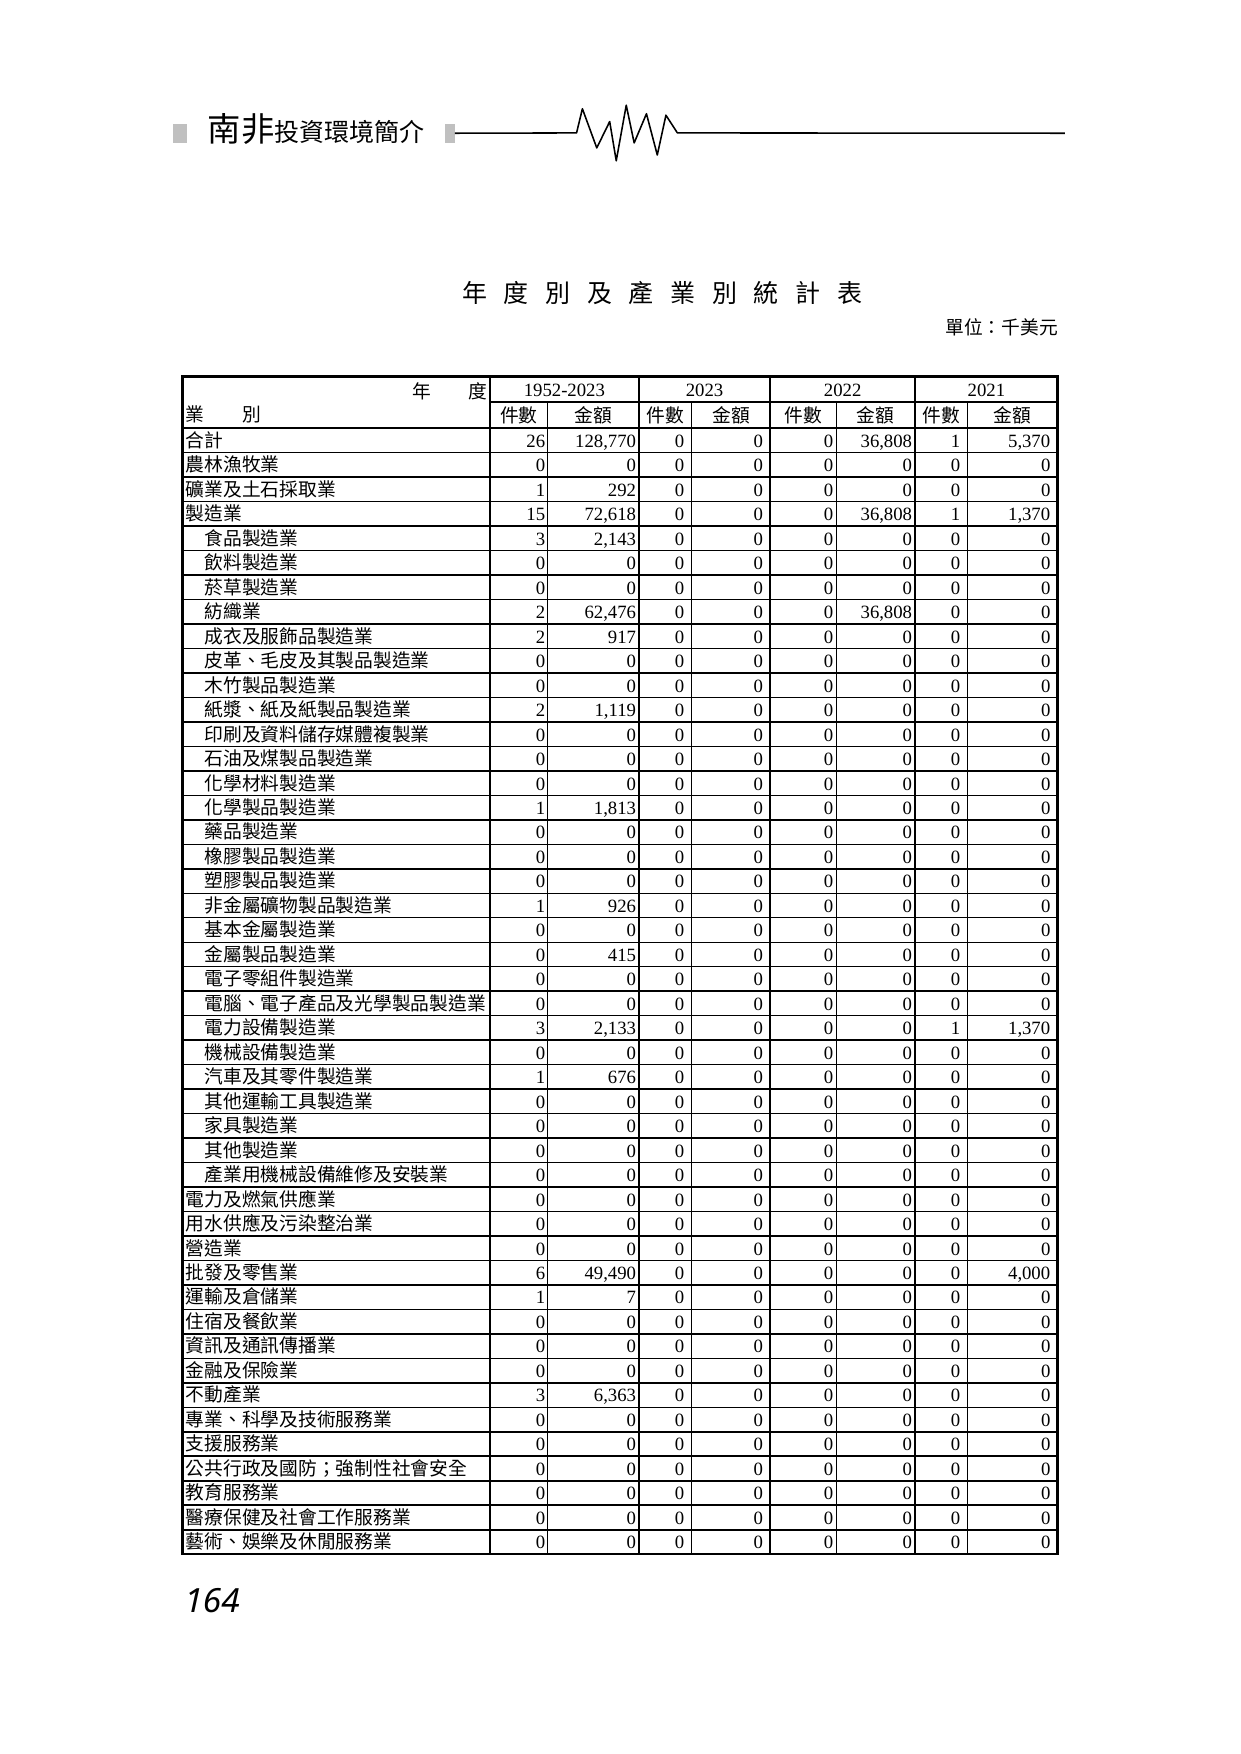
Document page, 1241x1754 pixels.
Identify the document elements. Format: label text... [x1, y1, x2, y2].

table_cell 0 [640, 1335, 691, 1357]
table_cell 0 [968, 1139, 1056, 1162]
table_cell 0 [968, 527, 1056, 550]
table_cell 0 [771, 576, 836, 599]
table_cell 3 [491, 1384, 547, 1406]
table_cell 0 [640, 625, 691, 648]
table_cell 化學製品製造業 [184, 796, 489, 819]
table_cell 電腦、電子產品及光學製品製造業 [184, 992, 489, 1015]
table_cell 0 [548, 1310, 638, 1333]
table_cell 0 [692, 674, 769, 697]
table_cell 1 [491, 1286, 547, 1308]
table_cell 0 [968, 551, 1056, 574]
table_cell 0 [968, 1237, 1056, 1259]
table_cell 飲料製造業 [184, 551, 489, 574]
table_cell 0 [640, 649, 691, 672]
table_cell 其他運輸工具製造業 [184, 1090, 489, 1113]
table_cell 0 [692, 918, 769, 941]
table_cell 0 [916, 1433, 967, 1455]
table_cell 0 [771, 1457, 836, 1480]
table_cell 0 [771, 429, 836, 452]
table_cell 件數 [640, 403, 691, 427]
table_cell 0 [916, 870, 967, 892]
table_cell 0 [968, 821, 1056, 843]
table_cell 0 [916, 943, 967, 966]
table_cell 0 [837, 1237, 914, 1259]
table_cell 0 [916, 674, 967, 697]
table_cell 0 [548, 1212, 638, 1235]
table_cell 0 [916, 918, 967, 941]
table_cell 礦業及土石採取業 [184, 478, 489, 501]
table_cell 0 [916, 1531, 967, 1553]
table_cell 0 [640, 772, 691, 794]
table_cell 0 [771, 967, 836, 990]
table_cell 0 [548, 1433, 638, 1455]
table_cell 0 [491, 772, 547, 794]
table_cell 0 [837, 1310, 914, 1333]
table_cell 0 [771, 1065, 836, 1088]
table_cell 公共行政及國防；強制性社會安全 [184, 1457, 489, 1480]
table_cell 0 [968, 1286, 1056, 1308]
table_cell 0 [771, 1286, 836, 1308]
table_cell 292 [548, 478, 638, 501]
table_cell 0 [771, 674, 836, 697]
table_cell 0 [771, 1531, 836, 1553]
table_cell 0 [968, 1433, 1056, 1455]
table_cell 2 [491, 600, 547, 623]
table_cell 0 [491, 1457, 547, 1480]
table_cell 0 [771, 992, 836, 1015]
table_cell 0 [837, 1384, 914, 1406]
table_cell 0 [640, 1531, 691, 1553]
table_cell 0 [692, 1482, 769, 1504]
table_cell 5,370 [968, 429, 1056, 452]
table_cell 0 [837, 1359, 914, 1382]
table_cell 0 [692, 747, 769, 770]
table_cell 926 [548, 894, 638, 917]
table_cell 木竹製品製造業 [184, 674, 489, 697]
text 單位：千美元 [183, 313, 1058, 340]
table_cell 0 [916, 1237, 967, 1259]
text 年度別及產業別統計表 [183, 250, 1058, 313]
table_cell 0 [548, 1482, 638, 1504]
table_cell 0 [837, 1212, 914, 1235]
table_cell 0 [692, 1065, 769, 1088]
table_cell 0 [692, 1188, 769, 1211]
table_cell 機械設備製造業 [184, 1041, 489, 1064]
table_cell 0 [837, 1114, 914, 1137]
table_cell 0 [916, 649, 967, 672]
table_cell 0 [548, 1188, 638, 1211]
table_cell 0 [491, 1408, 547, 1431]
table_cell 0 [771, 1090, 836, 1113]
table_cell 金額 [837, 403, 914, 427]
table_cell 0 [916, 894, 967, 917]
table_cell 0 [491, 821, 547, 843]
table_cell 1,370 [968, 1016, 1056, 1039]
table_cell 電力設備製造業 [184, 1016, 489, 1039]
table_cell 住宿及餐飲業 [184, 1310, 489, 1333]
table_cell 0 [916, 576, 967, 599]
table_cell 0 [491, 1114, 547, 1137]
table_cell 0 [692, 649, 769, 672]
table_cell 0 [916, 1482, 967, 1504]
table_cell 0 [837, 698, 914, 721]
table_cell 0 [692, 821, 769, 843]
table_cell 0 [692, 943, 769, 966]
table_cell 0 [916, 1359, 967, 1382]
table_cell 0 [692, 429, 769, 452]
table_cell 0 [640, 1286, 691, 1308]
table_cell 0 [837, 1139, 914, 1162]
table_cell 0 [640, 1212, 691, 1235]
table_cell 0 [548, 992, 638, 1015]
table_cell 合計 [184, 429, 489, 452]
table_cell 0 [692, 1359, 769, 1382]
table_cell 0 [692, 576, 769, 599]
table_cell 件數 [916, 403, 967, 427]
table_cell 0 [771, 1188, 836, 1211]
table_cell 0 [837, 1016, 914, 1039]
table_cell 用水供應及污染整治業 [184, 1212, 489, 1235]
table_cell 0 [692, 1286, 769, 1308]
table_cell 0 [640, 576, 691, 599]
table_cell 0 [968, 1163, 1056, 1186]
table_cell 0 [837, 1482, 914, 1504]
table_cell 0 [837, 453, 914, 476]
table_cell 0 [837, 1188, 914, 1211]
table_cell 2 [491, 698, 547, 721]
table_cell 0 [692, 698, 769, 721]
table_cell 0 [968, 796, 1056, 819]
table_cell 0 [548, 551, 638, 574]
table_cell 0 [692, 1139, 769, 1162]
table_cell 皮革、毛皮及其製品製造業 [184, 649, 489, 672]
table_cell 件數 [491, 403, 547, 427]
table_cell 0 [640, 1041, 691, 1064]
table_cell 0 [771, 1261, 836, 1284]
table_cell 0 [491, 1188, 547, 1211]
table_cell 汽車及其零件製造業 [184, 1065, 489, 1088]
table_cell 0 [837, 527, 914, 550]
table_cell 0 [771, 551, 836, 574]
table_cell 0 [968, 747, 1056, 770]
table_cell 0 [968, 1482, 1056, 1504]
table_cell 0 [771, 1433, 836, 1455]
table_cell 0 [491, 649, 547, 672]
table_cell 0 [692, 1016, 769, 1039]
table_cell 0 [640, 1261, 691, 1284]
table_cell 0 [771, 649, 836, 672]
table_cell 0 [548, 576, 638, 599]
table_cell 0 [640, 870, 691, 892]
table_cell 0 [640, 1384, 691, 1406]
table_cell 0 [916, 625, 967, 648]
table_cell 0 [771, 1408, 836, 1431]
table_cell 0 [916, 1163, 967, 1186]
table_cell 0 [771, 772, 836, 794]
table_cell 教育服務業 [184, 1482, 489, 1504]
table_cell 金額 [548, 403, 638, 427]
table_cell 0 [491, 1163, 547, 1186]
table_cell 0 [491, 1506, 547, 1529]
table_cell 食品製造業 [184, 527, 489, 550]
table_cell 0 [640, 1090, 691, 1113]
table_cell 0 [837, 576, 914, 599]
table_cell 0 [771, 698, 836, 721]
table_cell 0 [771, 918, 836, 941]
table_cell 0 [837, 1408, 914, 1431]
table_cell 0 [916, 1457, 967, 1480]
table_cell 7 [548, 1286, 638, 1308]
table_cell 0 [640, 1065, 691, 1088]
table_cell 0 [548, 1090, 638, 1113]
table_cell 0 [837, 1163, 914, 1186]
table_cell 0 [640, 967, 691, 990]
table_cell 0 [916, 1188, 967, 1211]
table_cell 專業、科學及技術服務業 [184, 1408, 489, 1431]
table_cell 電力及燃氣供應業 [184, 1188, 489, 1211]
table_cell 0 [771, 478, 836, 501]
table_cell 0 [640, 1457, 691, 1480]
table_cell 0 [968, 600, 1056, 623]
table_cell 0 [968, 1065, 1056, 1088]
table_cell 49,490 [548, 1261, 638, 1284]
table_cell 0 [548, 1531, 638, 1553]
table_cell 0 [491, 1212, 547, 1235]
table_cell 0 [491, 723, 547, 746]
table_cell 0 [692, 1212, 769, 1235]
table_cell 0 [491, 918, 547, 941]
table_cell 0 [968, 1114, 1056, 1137]
table_cell 0 [771, 625, 836, 648]
table_cell 0 [837, 1286, 914, 1308]
table_cell 0 [692, 1408, 769, 1431]
table_cell 0 [491, 943, 547, 966]
table_cell 0 [491, 551, 547, 574]
table_cell 2,133 [548, 1016, 638, 1039]
table_cell 0 [968, 1310, 1056, 1333]
table_cell 0 [968, 870, 1056, 892]
table_cell 0 [640, 502, 691, 525]
table_cell 0 [968, 943, 1056, 966]
table_cell 0 [491, 1335, 547, 1357]
table_cell 0 [968, 1408, 1056, 1431]
table_cell 0 [916, 453, 967, 476]
table_cell 4,000 [968, 1261, 1056, 1284]
table_cell 0 [916, 1212, 967, 1235]
table_cell 0 [916, 747, 967, 770]
table_cell 0 [968, 723, 1056, 746]
table_cell 0 [837, 1457, 914, 1480]
table_cell 0 [491, 1041, 547, 1064]
table_cell 0 [640, 1408, 691, 1431]
table_cell 0 [968, 698, 1056, 721]
table_cell 0 [640, 551, 691, 574]
table_cell 2,143 [548, 527, 638, 550]
table_cell 0 [771, 453, 836, 476]
table_cell 運輸及倉儲業 [184, 1286, 489, 1308]
table_cell 2 [491, 625, 547, 648]
table_cell 0 [837, 772, 914, 794]
table_cell 0 [968, 772, 1056, 794]
table_cell 0 [640, 1139, 691, 1162]
table_cell 0 [837, 723, 914, 746]
table_cell 0 [548, 723, 638, 746]
table_cell 印刷及資料儲存媒體複製業 [184, 723, 489, 746]
table_cell 0 [640, 992, 691, 1015]
table_cell 0 [916, 992, 967, 1015]
table_cell 0 [916, 527, 967, 550]
table_cell 0 [837, 1433, 914, 1455]
table_cell 0 [837, 1090, 914, 1113]
table_cell 0 [640, 894, 691, 917]
table_cell 0 [640, 1237, 691, 1259]
table_cell 1 [491, 894, 547, 917]
table_cell 0 [692, 1041, 769, 1064]
table_cell 0 [916, 723, 967, 746]
table_cell 0 [491, 747, 547, 770]
table_cell 0 [916, 845, 967, 868]
table_cell 金融及保險業 [184, 1359, 489, 1382]
table_cell 0 [837, 551, 914, 574]
table_cell 0 [968, 625, 1056, 648]
table_cell 0 [837, 649, 914, 672]
table_cell 藝術、娛樂及休閒服務業 [184, 1531, 489, 1553]
table_cell 0 [968, 1041, 1056, 1064]
table_cell 0 [771, 723, 836, 746]
table_cell 0 [548, 918, 638, 941]
table_cell 0 [640, 600, 691, 623]
table_cell 0 [916, 1139, 967, 1162]
table_cell 0 [916, 1408, 967, 1431]
table_cell 0 [771, 821, 836, 843]
table_cell 0 [548, 1506, 638, 1529]
table_cell 0 [837, 1065, 914, 1088]
table_cell 0 [771, 600, 836, 623]
table_cell 0 [837, 967, 914, 990]
table_header 2023 [640, 378, 769, 401]
table_cell 0 [837, 747, 914, 770]
table_cell 其他製造業 [184, 1139, 489, 1162]
table_cell 0 [968, 1090, 1056, 1113]
table_cell 0 [837, 796, 914, 819]
table_cell 0 [837, 894, 914, 917]
table_cell 0 [692, 1531, 769, 1553]
table_cell 0 [491, 967, 547, 990]
table_cell 0 [548, 1408, 638, 1431]
table_cell 0 [916, 1286, 967, 1308]
table_cell 0 [692, 600, 769, 623]
table_cell 製造業 [184, 502, 489, 525]
table_cell 0 [548, 1041, 638, 1064]
table_cell 0 [916, 698, 967, 721]
table_cell 0 [692, 1433, 769, 1455]
table_cell 0 [692, 478, 769, 501]
table_cell 0 [771, 1139, 836, 1162]
table_cell 1,370 [968, 502, 1056, 525]
table_cell 0 [692, 527, 769, 550]
table_cell 0 [771, 845, 836, 868]
table_cell 0 [491, 1310, 547, 1333]
table_cell 0 [692, 1384, 769, 1406]
table_cell 金屬製品製造業 [184, 943, 489, 966]
table_cell 36,808 [837, 600, 914, 623]
table_cell 0 [491, 1359, 547, 1382]
table_cell 0 [916, 1384, 967, 1406]
table_cell 醫療保健及社會工作服務業 [184, 1506, 489, 1529]
table_cell 6 [491, 1261, 547, 1284]
table_cell 0 [692, 1457, 769, 1480]
table_cell 0 [548, 870, 638, 892]
table_cell 0 [916, 1310, 967, 1333]
table_cell 1 [491, 1065, 547, 1088]
table_cell 塑膠製品製造業 [184, 870, 489, 892]
table_cell 0 [771, 1114, 836, 1137]
table_cell 0 [837, 870, 914, 892]
table_cell 0 [692, 1237, 769, 1259]
table_cell 0 [548, 453, 638, 476]
table_cell 0 [548, 1163, 638, 1186]
table_cell 0 [640, 1016, 691, 1039]
table_cell 0 [548, 1335, 638, 1357]
table_cell 0 [491, 674, 547, 697]
table_cell 不動產業 [184, 1384, 489, 1406]
table_cell 0 [837, 821, 914, 843]
table_cell 0 [692, 772, 769, 794]
table_cell 0 [692, 992, 769, 1015]
table_cell 基本金屬製造業 [184, 918, 489, 941]
table_cell 0 [916, 551, 967, 574]
table_cell 電子零組件製造業 [184, 967, 489, 990]
table_cell 0 [771, 1310, 836, 1333]
table_cell 415 [548, 943, 638, 966]
table_cell 15 [491, 502, 547, 525]
table_cell 0 [692, 1261, 769, 1284]
table_cell 0 [491, 1237, 547, 1259]
table_cell 0 [640, 1188, 691, 1211]
table_cell 0 [491, 1090, 547, 1113]
table_cell 0 [548, 821, 638, 843]
table_cell 0 [692, 1090, 769, 1113]
table_cell 0 [916, 1261, 967, 1284]
table_cell 0 [968, 1384, 1056, 1406]
table_cell 0 [640, 821, 691, 843]
table_cell 金額 [968, 403, 1056, 427]
table_cell 0 [640, 478, 691, 501]
table_cell 0 [491, 576, 547, 599]
table_cell 0 [640, 698, 691, 721]
table_cell 0 [771, 1384, 836, 1406]
table_cell 0 [837, 1261, 914, 1284]
table_cell 917 [548, 625, 638, 648]
table_cell 支援服務業 [184, 1433, 489, 1455]
table_cell 0 [491, 1433, 547, 1455]
table_cell 0 [916, 1114, 967, 1137]
table_cell 0 [837, 625, 914, 648]
table_cell 0 [771, 502, 836, 525]
table_cell 0 [771, 1335, 836, 1357]
table_cell 藥品製造業 [184, 821, 489, 843]
table_cell 36,808 [837, 502, 914, 525]
table_cell 0 [548, 1237, 638, 1259]
table_cell 6,363 [548, 1384, 638, 1406]
table_cell 0 [692, 845, 769, 868]
table_cell 0 [692, 1310, 769, 1333]
table_cell 0 [837, 918, 914, 941]
table_cell 0 [491, 992, 547, 1015]
table_cell 農林漁牧業 [184, 453, 489, 476]
table_cell 0 [640, 1310, 691, 1333]
table_cell 1,813 [548, 796, 638, 819]
table_cell 0 [968, 894, 1056, 917]
table_cell 0 [548, 1457, 638, 1480]
table_cell 家具製造業 [184, 1114, 489, 1137]
table_cell 676 [548, 1065, 638, 1088]
table_cell 批發及零售業 [184, 1261, 489, 1284]
table_cell 0 [640, 796, 691, 819]
table_cell 0 [968, 1506, 1056, 1529]
table_cell 128,770 [548, 429, 638, 452]
table_cell 0 [916, 1090, 967, 1113]
table_cell 0 [771, 1016, 836, 1039]
table_cell 1 [916, 429, 967, 452]
table_cell 0 [491, 453, 547, 476]
table_cell 0 [968, 576, 1056, 599]
table_cell 0 [771, 943, 836, 966]
table_cell 0 [837, 478, 914, 501]
table_cell 1 [491, 478, 547, 501]
table_cell 紡織業 [184, 600, 489, 623]
table_cell 0 [548, 747, 638, 770]
table_cell 0 [771, 1212, 836, 1235]
table_cell 0 [968, 1188, 1056, 1211]
table_cell 0 [640, 1433, 691, 1455]
table_cell 0 [968, 845, 1056, 868]
table_cell 0 [640, 429, 691, 452]
table_cell 0 [640, 918, 691, 941]
table_cell 0 [548, 674, 638, 697]
table_cell 0 [548, 1359, 638, 1382]
table_cell 62,476 [548, 600, 638, 623]
table_cell 0 [968, 478, 1056, 501]
table_cell 化學材料製造業 [184, 772, 489, 794]
table_cell 26 [491, 429, 547, 452]
table_cell 3 [491, 1016, 547, 1039]
table_cell 0 [692, 1114, 769, 1137]
table_header 年 度 業 別 [184, 378, 489, 427]
table_cell 0 [548, 1114, 638, 1137]
table_cell 0 [771, 870, 836, 892]
table_cell 資訊及通訊傳播業 [184, 1335, 489, 1357]
table_cell 0 [692, 551, 769, 574]
table_header 1952-2023 [491, 378, 638, 401]
table_cell 0 [640, 1359, 691, 1382]
table_cell 72,618 [548, 502, 638, 525]
table_cell 0 [692, 453, 769, 476]
table_cell 紙漿、紙及紙製品製造業 [184, 698, 489, 721]
table_cell 營造業 [184, 1237, 489, 1259]
table_cell 0 [491, 1139, 547, 1162]
table_cell 件數 [771, 403, 836, 427]
table_cell 0 [771, 1163, 836, 1186]
table_cell 0 [837, 1531, 914, 1553]
table_cell 0 [771, 527, 836, 550]
table_cell 0 [640, 1482, 691, 1504]
table_cell 產業用機械設備維修及安裝業 [184, 1163, 489, 1186]
table_cell 0 [916, 1065, 967, 1088]
table_cell 1 [916, 1016, 967, 1039]
table_cell 0 [548, 1139, 638, 1162]
table_cell 0 [916, 796, 967, 819]
table_cell 3 [491, 527, 547, 550]
table_cell 0 [916, 967, 967, 990]
table_cell 0 [968, 649, 1056, 672]
table_cell 0 [968, 1212, 1056, 1235]
table_cell 0 [916, 1041, 967, 1064]
table_cell 非金屬礦物製品製造業 [184, 894, 489, 917]
table_cell 1 [916, 502, 967, 525]
table_cell 0 [640, 1114, 691, 1137]
table_cell 0 [968, 1531, 1056, 1553]
table_cell 0 [640, 453, 691, 476]
table_cell 1,119 [548, 698, 638, 721]
table_cell 0 [916, 772, 967, 794]
table_cell 0 [640, 674, 691, 697]
table_cell 0 [640, 747, 691, 770]
table_cell 金額 [692, 403, 769, 427]
table_cell 0 [916, 478, 967, 501]
table_cell 0 [491, 870, 547, 892]
table_cell 0 [692, 625, 769, 648]
table_cell 0 [640, 1506, 691, 1529]
table_cell 0 [771, 1482, 836, 1504]
table_cell 0 [837, 943, 914, 966]
table_cell 36,808 [837, 429, 914, 452]
table_cell 0 [771, 796, 836, 819]
table_cell 0 [640, 845, 691, 868]
table_cell 0 [548, 967, 638, 990]
table_cell 0 [837, 1041, 914, 1064]
table_cell 0 [771, 1359, 836, 1382]
table_cell 0 [491, 845, 547, 868]
table_cell 0 [837, 992, 914, 1015]
table_cell 0 [548, 649, 638, 672]
table_cell 0 [491, 1482, 547, 1504]
table_cell 成衣及服飾品製造業 [184, 625, 489, 648]
table_cell 0 [771, 1237, 836, 1259]
table_cell 橡膠製品製造業 [184, 845, 489, 868]
table_cell 0 [916, 1506, 967, 1529]
table_cell 0 [548, 772, 638, 794]
table_cell 0 [771, 1041, 836, 1064]
table_cell 0 [968, 1359, 1056, 1382]
table_cell 0 [692, 870, 769, 892]
table_cell 0 [640, 723, 691, 746]
table_cell 0 [837, 845, 914, 868]
table_cell 0 [692, 502, 769, 525]
table_cell 0 [968, 967, 1056, 990]
table_header 2022 [771, 378, 914, 401]
table_cell 0 [837, 1335, 914, 1357]
table_cell 0 [968, 674, 1056, 697]
table_cell 0 [640, 527, 691, 550]
table_cell 1 [491, 796, 547, 819]
table_cell 石油及煤製品製造業 [184, 747, 489, 770]
table_cell 0 [968, 1457, 1056, 1480]
table_cell 0 [771, 1506, 836, 1529]
table_cell 0 [916, 821, 967, 843]
table_cell 0 [968, 453, 1056, 476]
table_cell 0 [491, 1531, 547, 1553]
table_cell 0 [548, 845, 638, 868]
table_cell 0 [968, 918, 1056, 941]
table_cell 0 [692, 1506, 769, 1529]
table_header 2021 [916, 378, 1056, 401]
table_cell 0 [692, 1335, 769, 1357]
table_cell 0 [771, 894, 836, 917]
table_cell 0 [640, 943, 691, 966]
table_cell 0 [837, 674, 914, 697]
table_cell 0 [692, 796, 769, 819]
table_cell 0 [916, 600, 967, 623]
table_cell 0 [968, 992, 1056, 1015]
table_cell 0 [968, 1335, 1056, 1357]
table_cell 0 [771, 747, 836, 770]
table_cell 0 [640, 1163, 691, 1186]
table_cell 0 [692, 723, 769, 746]
table_cell 0 [692, 894, 769, 917]
table_cell 0 [692, 967, 769, 990]
table_cell 0 [916, 1335, 967, 1357]
table_cell 0 [837, 1506, 914, 1529]
table_cell 0 [692, 1163, 769, 1186]
table_cell 菸草製造業 [184, 576, 489, 599]
